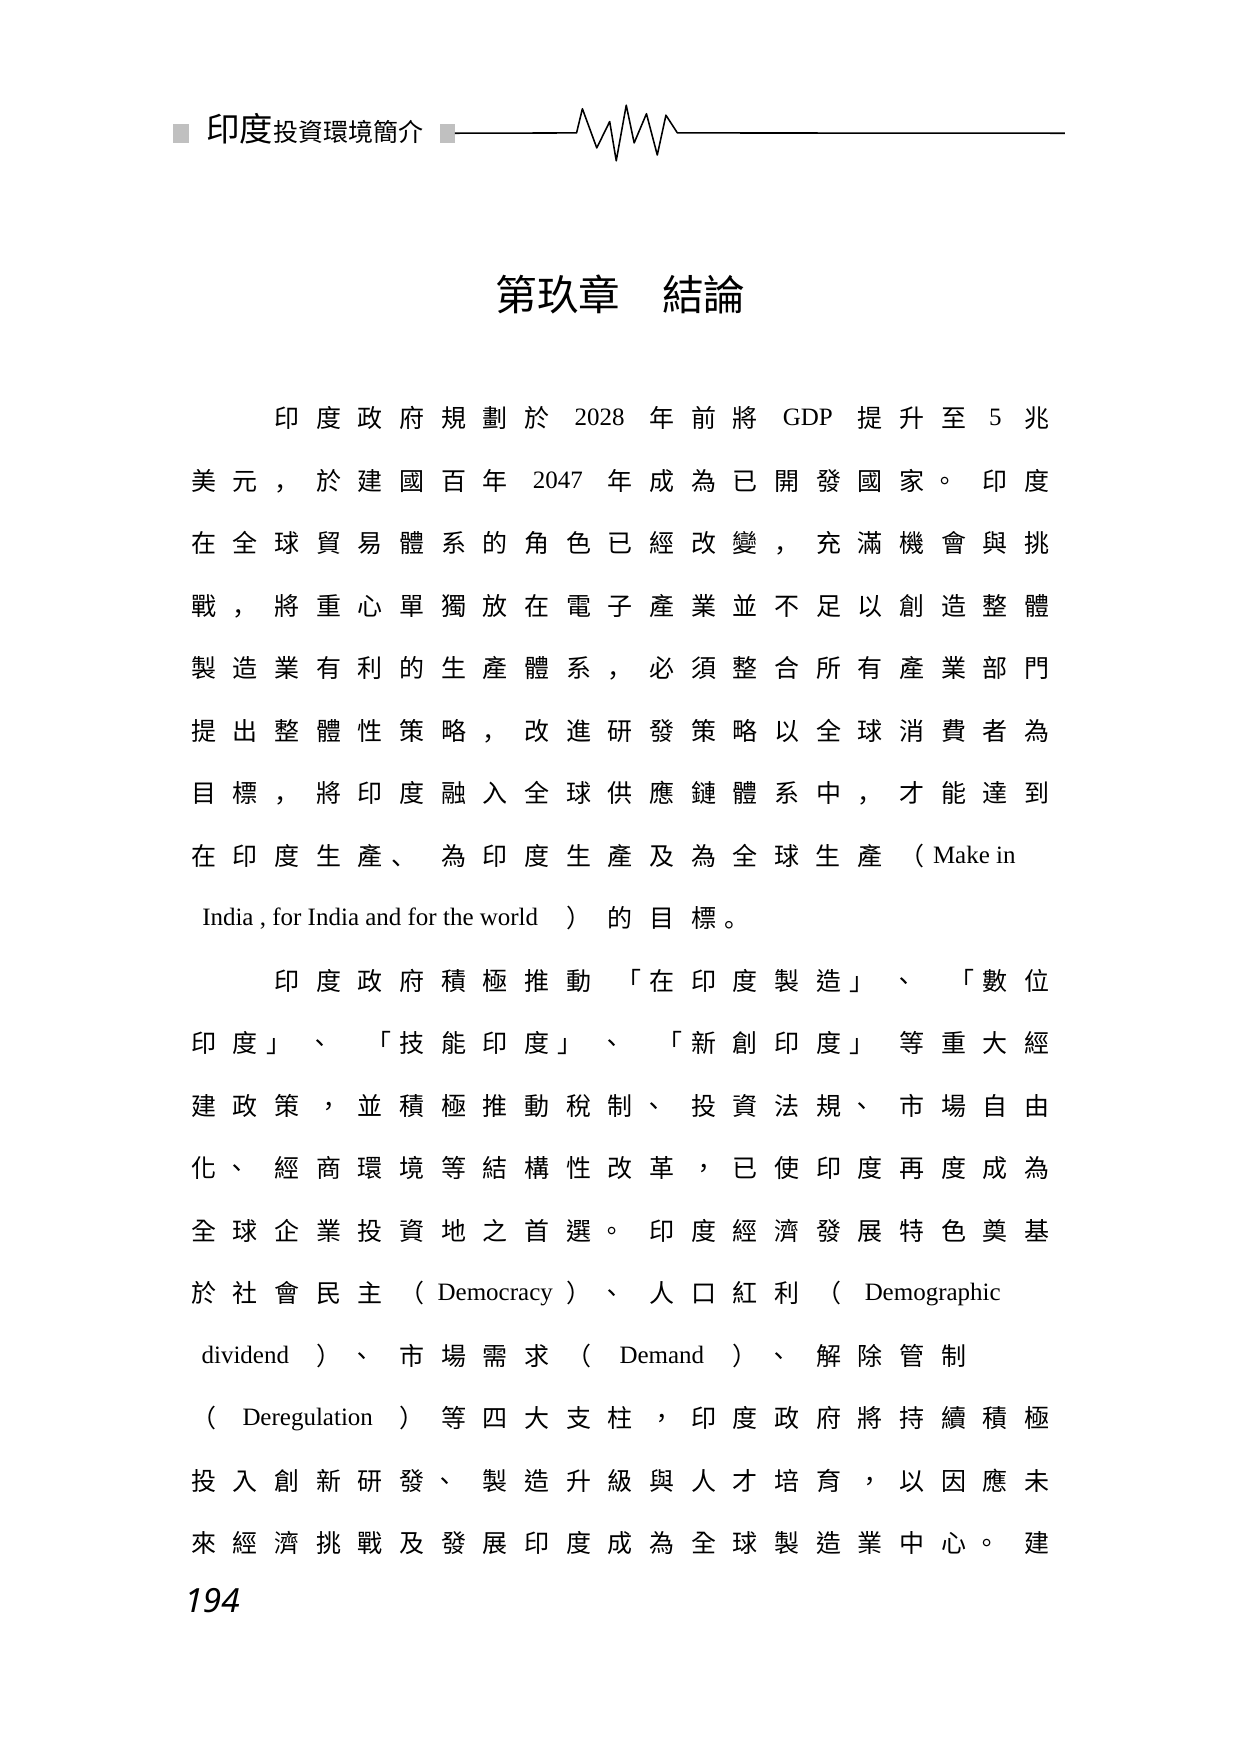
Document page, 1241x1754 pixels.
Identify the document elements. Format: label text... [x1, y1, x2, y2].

text 第玖章 結論 [183, 250, 1058, 313]
text 印度政府積極推動「在印度製造」、「數位印度」、「技能印度」、「新創印度」等重大經建政策，並積極推動稅制、投資法規、市場自由化、經商環境等結構性改革，已使印度再度成為全球企業投資地之首選。印度經濟發展特色奠基於社會民主（Democracy）、人口紅利（Demographic dividend）、市場需求（Demand）、解除管制（Deregulation）等四大支柱，印度政府將持續積極投入創新研發、製造升級與人才培育，以因應未來經濟挑戰及發展印度成為全球製造業中心。建 [183, 938, 1058, 1563]
text 印度政府規劃於2028年前將GDP提升至5兆美元，於建國百年2047年成為已開發國家。印度在全球貿易體系的角色已經改變，充滿機會與挑戰，將重心單獨放在電子產業並不足以創造整體製造業有利的生產體系，必須整合所有產業部門提出整體性策略，改進研發策略以全球消費者為目標，將印度融入全球供應鏈體系中，才能達到在印度生產、為印度生產及為全球生產（Make in India , for India and for the world）的目標。 [183, 375, 1058, 938]
